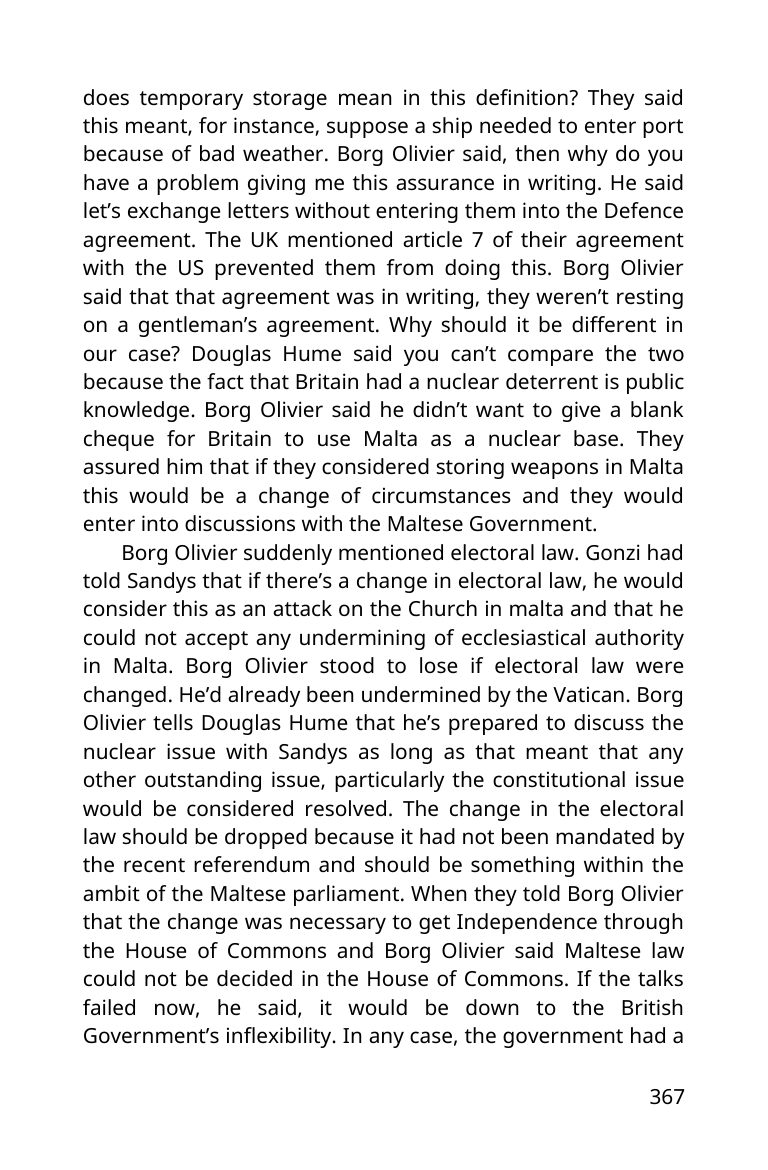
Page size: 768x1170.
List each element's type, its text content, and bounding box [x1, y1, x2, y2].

text does temporary storage mean in this definition? They said this meant, for instance, suppose a ship needed to enter port because of bad weather. Borg Olivier said, then why do you have a problem giving me this assurance in writing. He said let’s exchange letters without entering them into the Defence agreement. The UK mentioned article 7 of their agreement with the US prevented them from doing this. Borg Olivier said that that agreement was in writing, they weren’t resting on a gentleman’s agreement. Why should it be different in our case? Douglas Hume said you can’t compare the two because the fact that Britain had a nuclear deterrent is public knowledge. Borg Olivier said he didn’t want to give a blank cheque for Britain to use Malta as a nuclear base. They assured him that if they considered storing weapons in Malta this would be a change of circumstances and they would enter into discussions with the Maltese Government. [83, 83, 685, 538]
text Borg Olivier suddenly mentioned electoral law. Gonzi had told Sandys that if there’s a change in electoral law, he would consider this as an attack on the Church in malta and that he could not accept any undermining of ecclesiastical authority in Malta. Borg Olivier stood to lose if electoral law were changed. He’d already been undermined by the Vatican. Borg Olivier tells Douglas Hume that he’s prepared to discuss the nuclear issue with Sandys as long as that meant that any other outstanding issue, particularly the constitutional issue would be considered resolved. The change in the electoral law should be dropped because it had not been mandated by the recent referendum and should be something within the ambit of the Maltese parliament. When they told Borg Olivier that the change was necessary to get Independence through the House of Commons and Borg Olivier said Maltese law could not be decided in the House of Commons. If the talks failed now, he said, it would be down to the British Government’s inflexibility. In any case, the government had a [83, 538, 685, 1049]
